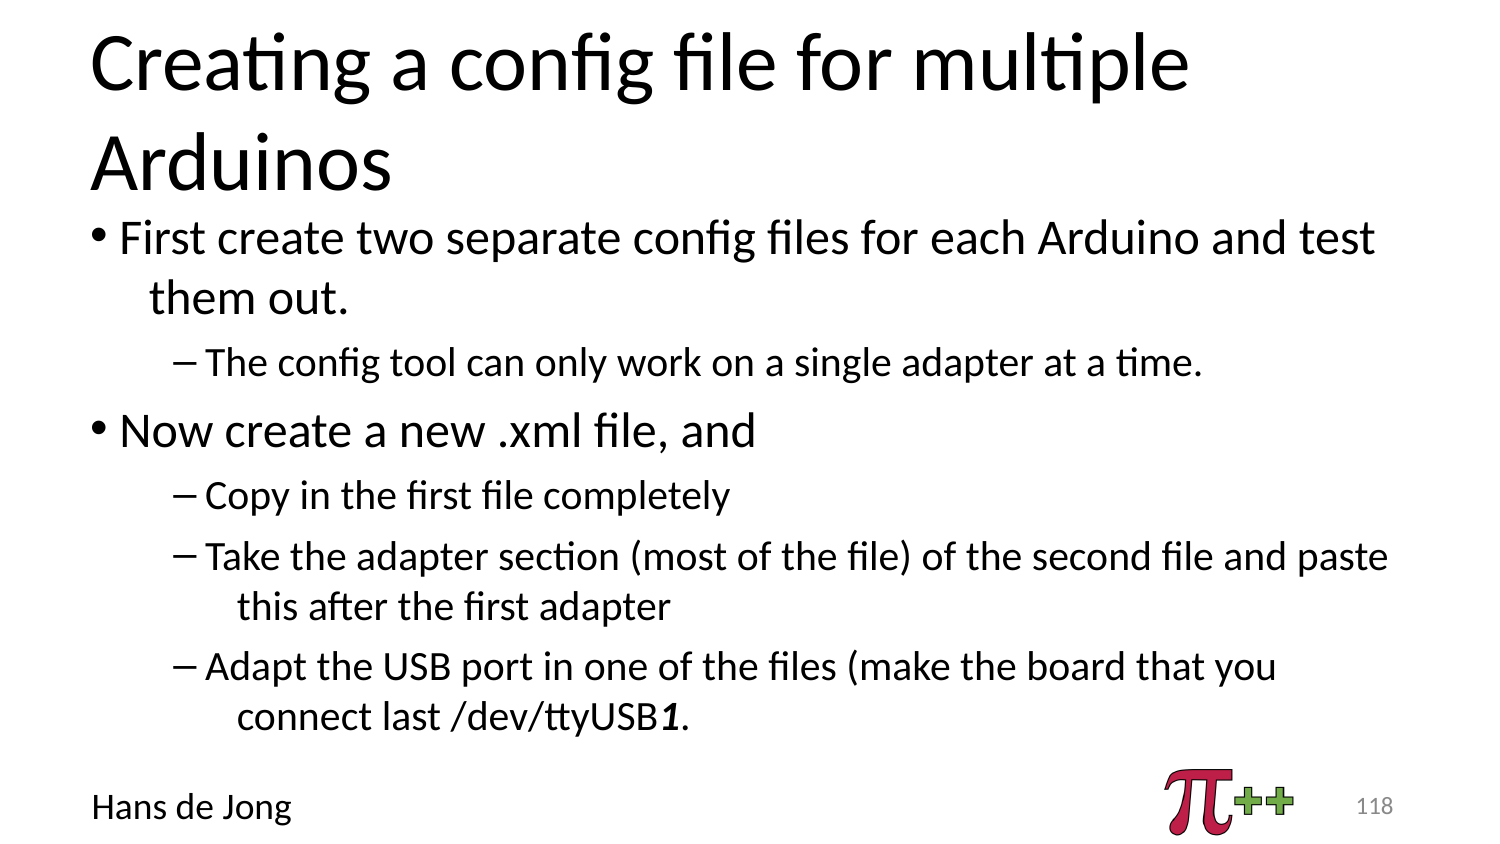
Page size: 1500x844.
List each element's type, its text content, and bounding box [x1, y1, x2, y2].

title Creating a config file for multiple Arduinos [75, 0, 1426, 175]
list First create two separate config files for each Arduino and test them out. The config tool can only work on a single adapter at a time. Now create a new .xml file, and Copy in the first file completely Take the adapter section (most of the file) of the second file and paste this after the first adapter Adapt the USB port in one of the files (make the board that you connect last /dev/ttyUSB1. [75, 196, 1426, 754]
text_box 118 [1340, 782, 1426, 827]
